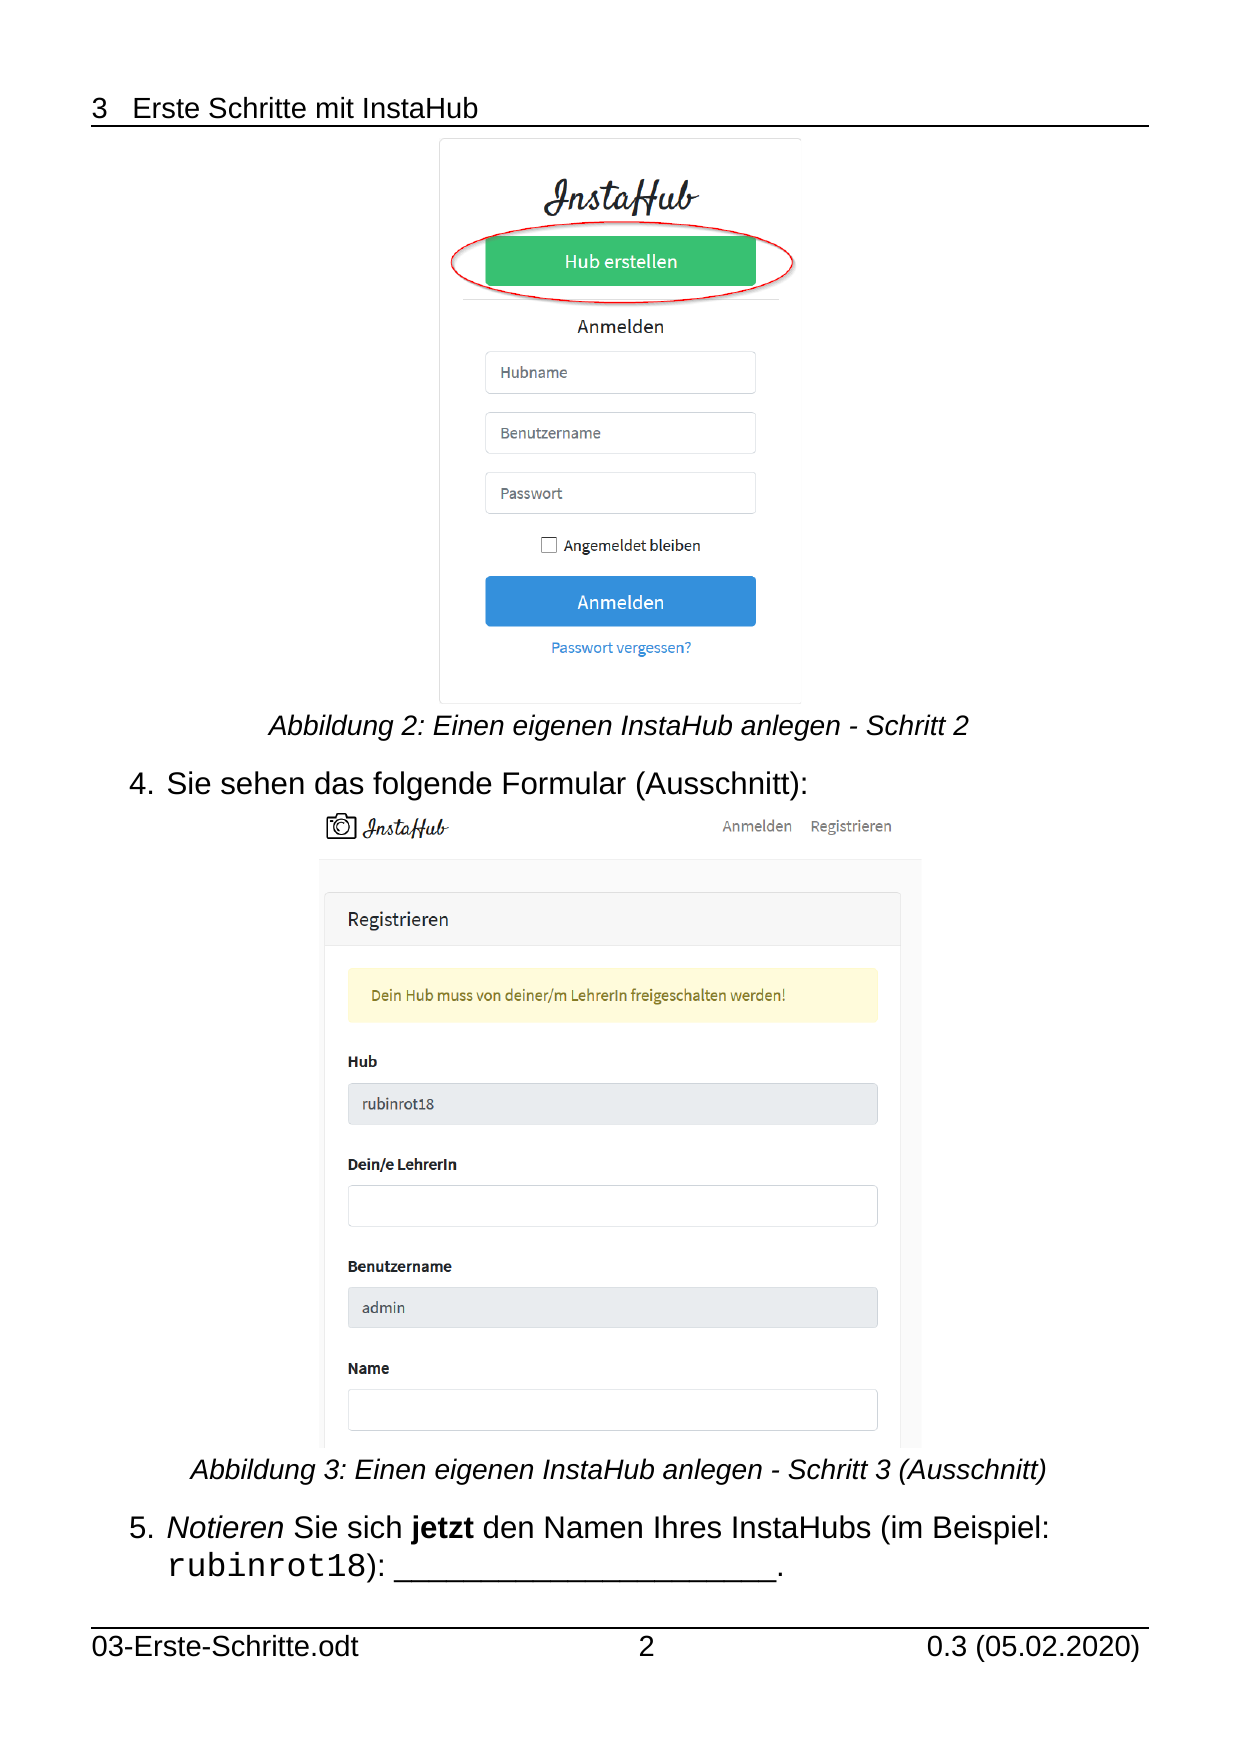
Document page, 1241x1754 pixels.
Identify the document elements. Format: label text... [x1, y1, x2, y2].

picture [439, 138, 802, 704]
list Sie sehen das folgende Formular (Ausschnitt): [129, 765, 1149, 801]
list Notieren Sie sich jetzt den Namen Ihres InstaHubs (im Beispiel: rubinrot18): ______________________. [129, 1509, 1149, 1587]
picture [168, 801, 1072, 1448]
text Abbildung 3: Einen eigenen InstaHub anlegen - Schritt 3 (Ausschnitt) [91, 1453, 1149, 1486]
text Abbildung 2: Einen eigenen InstaHub anlegen - Schritt 2 [91, 709, 1149, 742]
